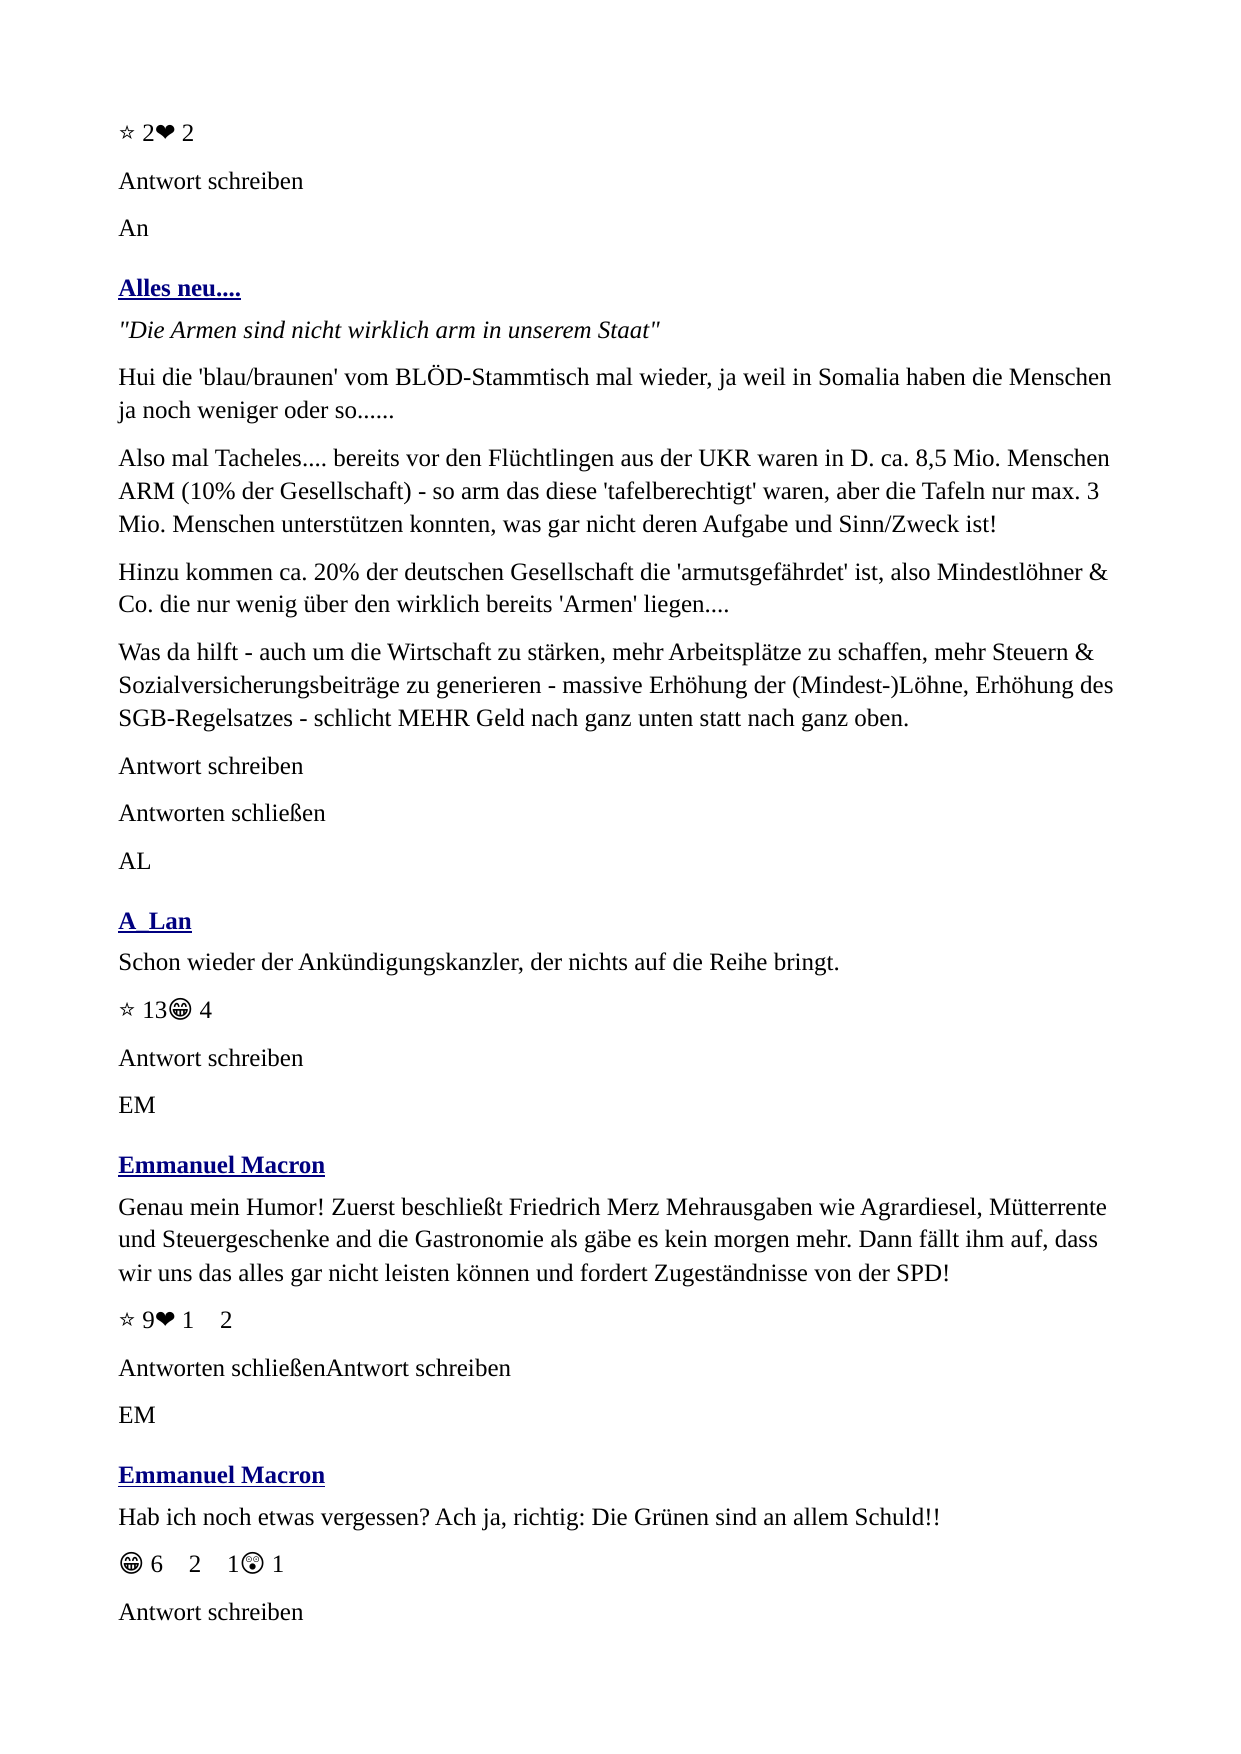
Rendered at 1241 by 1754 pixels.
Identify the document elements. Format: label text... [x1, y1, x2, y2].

subtitle Emmanuel Macron [118, 1461, 1122, 1489]
text An [118, 213, 1122, 242]
text EM [118, 1400, 1122, 1429]
text EM [118, 1090, 1122, 1119]
text Antworten schließen [118, 798, 1122, 827]
text Antworten schließenAntwort schreiben [118, 1353, 1122, 1382]
subtitle Alles neu.... [118, 273, 1122, 302]
text Hinzu kommen ca. 20% der deutschen Gesellschaft die 'armutsgefährdet' ist, also Mindestlöhner & Co. die nur wenig über den wirklich bereits 'Armen' liegen.... [118, 557, 1122, 618]
text Antwort schreiben [118, 166, 1122, 194]
text ⭐️ 13😁 4 [118, 995, 1122, 1024]
text ⭐️ 9❤️ 1🙁 2 [118, 1305, 1122, 1334]
text Antwort schreiben [118, 1597, 1122, 1626]
text ⭐️ 2❤️ 2 [118, 118, 1122, 147]
text 😁 6🙁 2🤨 1😲 1 [118, 1549, 1122, 1578]
text Hui die 'blau/braunen' vom BLÖD-Stammtisch mal wieder, ja weil in Somalia haben die Menschen ja noch weniger oder so...... [118, 362, 1122, 424]
text Antwort schreiben [118, 1043, 1122, 1071]
text Genau mein Humor! Zuerst beschließt Friedrich Merz Mehrausgaben wie Agrardiesel, Mütterrente und Steuergeschenke and die Gastronomie als gäbe es kein morgen mehr. Dann fällt ihm auf, dass wir uns das alles gar nicht leisten können und fordert Zugeständnisse von der SPD! [118, 1192, 1122, 1286]
text "Die Armen sind nicht wirklich arm in unserem Staat" [118, 315, 1122, 343]
subtitle Emmanuel Macron [118, 1150, 1122, 1179]
text Schon wieder der Ankündigungskanzler, der nichts auf die Reihe bringt. [118, 947, 1122, 976]
subtitle A_Lan [118, 906, 1122, 935]
text Hab ich noch etwas vergessen? Ach ja, richtig: Die Grünen sind an allem Schuld!! [118, 1502, 1122, 1531]
text Antwort schreiben [118, 751, 1122, 779]
text Was da hilft - auch um die Wirtschaft zu stärken, mehr Arbeitsplätze zu schaffen, mehr Steuern & Sozialversicherungsbeiträge zu generieren - massive Erhöhung der (Mindest-)Löhne, Erhöhung des SGB-Regelsatzes - schlicht MEHR Geld nach ganz unten statt nach ganz oben. [118, 637, 1122, 732]
text AL [118, 846, 1122, 875]
text Also mal Tacheles.... bereits vor den Flüchtlingen aus der UKR waren in D. ca. 8,5 Mio. Menschen ARM (10% der Gesellschaft) - so arm das diese 'tafelberechtigt' waren, aber die Tafeln nur max. 3 Mio. Menschen unterstützen konnten, was gar nicht deren Aufgabe und Sinn/Zweck ist! [118, 443, 1122, 538]
